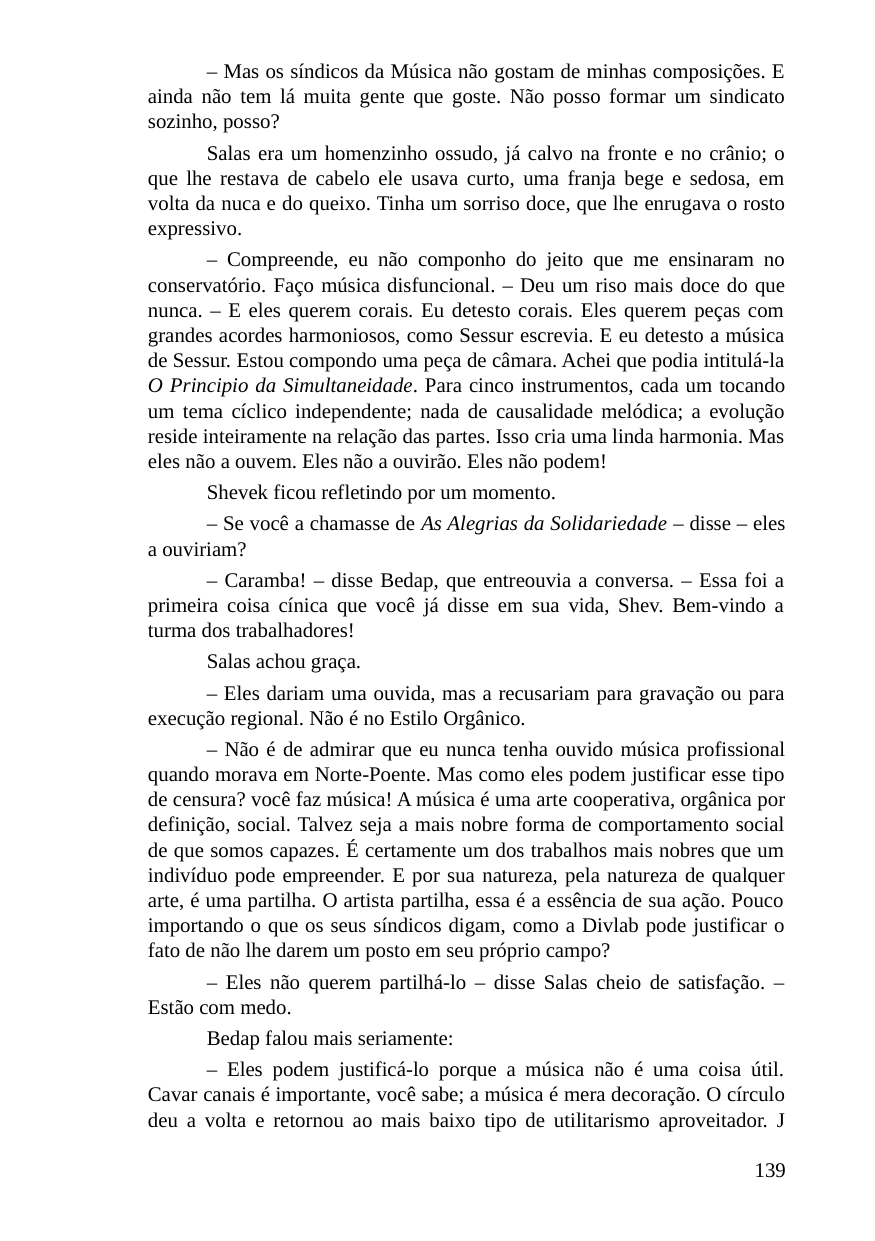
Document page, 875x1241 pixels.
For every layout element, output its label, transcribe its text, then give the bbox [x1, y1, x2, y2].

text Salas achou graça. [148, 649, 786, 673]
text – Eles podem justificá-lo porque a música não é uma coisa útil. Cavar canais é importante, você sabe; a música é mera decoração. O círculo deu a volta e retornou ao mais baixo tipo de utilitarismo aproveitador. J [148, 1057, 786, 1132]
text – Caramba! – disse Bedap, que entreouvia a conversa. – Essa foi a primeira coisa cínica que você já disse em sua vida, Shev. Bem-vindo a turma dos trabalhadores! [148, 568, 786, 642]
text – Mas os síndicos da Música não gostam de minhas composições. E ainda não tem lá muita gente que goste. Não posso formar um sindicato sozinho, posso? [148, 59, 786, 133]
text – Não é de admirar que eu nunca tenha ouvido música profissional quando morava em Norte-Poente. Mas como eles podem justificar esse tipo de censura? você faz música! A música é uma arte cooperativa, orgânica por definição, social. Talvez seja a mais nobre forma de comportamento social de que somos capazes. É certamente um dos trabalhos mais nobres que um indivíduo pode empreender. E por sua natureza, pela natureza de qualquer arte, é uma partilha. O artista partilha, essa é a essência de sua ação. Pouco importando o que os seus síndicos digam, como a Divlab pode justificar o fato de não lhe darem um posto em seu próprio campo? [148, 737, 786, 962]
text Bedap falou mais seriamente: [148, 1026, 786, 1050]
text – Se você a chamasse de As Alegrias da Solidariedade – disse – eles a ouviriam? [148, 511, 786, 561]
text Shevek ficou refletindo por um momento. [148, 480, 786, 504]
text – Eles não querem partilhá-lo – disse Salas cheio de satisfação. – Estão com medo. [148, 969, 786, 1019]
text – Compreende, eu não componho do jeito que me ensinaram no conservatório. Faço música disfuncional. – Deu um riso mais doce do que nunca. – E eles querem corais. Eu detesto corais. Eles querem peças com grandes acordes harmoniosos, como Sessur escrevia. E eu detesto a música de Sessur. Estou compondo uma peça de câmara. Achei que podia intitulá-la O Principio da Simultaneidade. Para cinco instrumentos, cada um tocando um tema cíclico independente; nada de causalidade melódica; a evolução reside inteiramente na relação das partes. Isso cria uma linda harmonia. Mas eles não a ouvem. Eles não a ouvirão. Eles não podem! [148, 247, 786, 473]
text Salas era um homenzinho ossudo, já calvo na fronte e no crânio; o que lhe restava de cabelo ele usava curto, uma franja bege e sedosa, em volta da nuca e do queixo. Tinha um sorriso doce, que lhe enrugava o rosto expressivo. [148, 141, 786, 240]
text – Eles dariam uma ouvida, mas a recusariam para gravação ou para execução regional. Não é no Estilo Orgânico. [148, 680, 786, 730]
